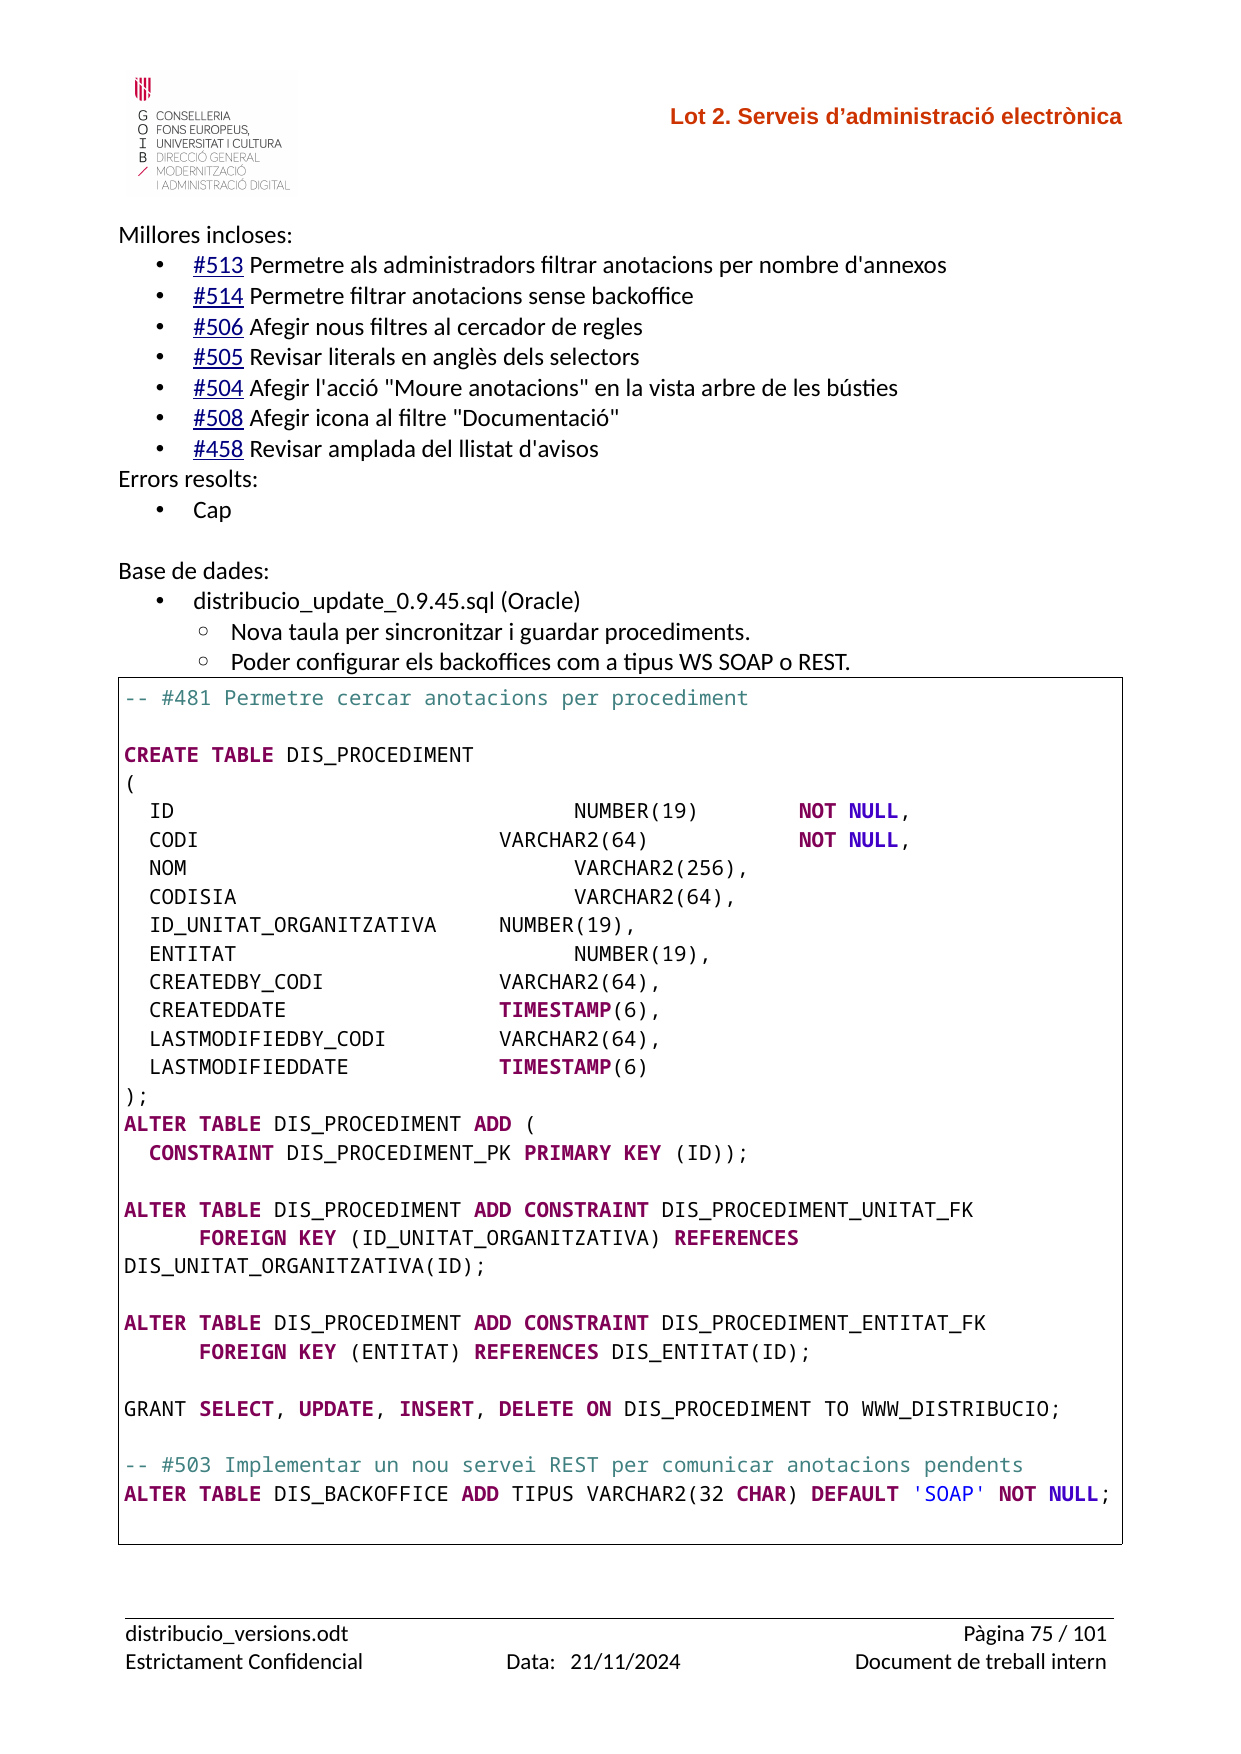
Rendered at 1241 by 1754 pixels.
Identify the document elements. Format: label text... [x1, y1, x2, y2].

text Errors resolts: [118, 463, 1122, 494]
list #506 Afegir nous filtres al cercador de regles [156, 311, 1122, 341]
text Base de dades: [118, 555, 1122, 585]
list Cap [156, 494, 1122, 524]
list #505 Revisar literals en anglès dels selectors [156, 341, 1122, 372]
picture [126, 70, 299, 197]
list #508 Afegir icona al filtre "Documentació" [156, 402, 1122, 433]
list distribucio_update_0.9.45.sql (Oracle) [156, 585, 1122, 616]
list #504 Afegir l'acció "Moure anotacions" en la vista arbre de les bústies [156, 372, 1122, 402]
list #514 Permetre filtrar anotacions sense backoffice [156, 280, 1122, 311]
list Nova taula per sincronitzar i guardar procediments. [193, 616, 1122, 646]
list Poder configurar els backoffices com a tipus WS SOAP o REST. [193, 646, 1122, 677]
table_header -- #481 Permetre cercar anotacions per procediment CREATE TABLE DIS_PROCEDIMENT ( ID NUMBER(19) NOT NULL, CODI VARCHAR2(64) NOT NULL, NOM VARCHAR2(256), CODISIA VARCHAR2(64), ID_UNITAT_ORGANITZATIVA NUMBER(19), ENTITAT NUMBER(19), CREATEDBY_CODI VARCHAR2(64), CREATEDDATE TIMESTAMP(6), LASTMODIFIEDBY_CODI VARCHAR2(64), LASTMODIFIEDDATE TIMESTAMP(6) ); ALTER TABLE DIS_PROCEDIMENT ADD ( CONSTRAINT DIS_PROCEDIMENT_PK PRIMARY KEY (ID)); ALTER TABLE DIS_PROCEDIMENT ADD CONSTRAINT DIS_PROCEDIMENT_UNITAT_FK FOREIGN KEY (ID_UNITAT_ORGANITZATIVA) REFERENCES DIS_UNITAT_ORGANITZATIVA(ID); ALTER TABLE DIS_PROCEDIMENT ADD CONSTRAINT DIS_PROCEDIMENT_ENTITAT_FK FOREIGN KEY (ENTITAT) REFERENCES DIS_ENTITAT(ID); GRANT SELECT, UPDATE, INSERT, DELETE ON DIS_PROCEDIMENT TO WWW_DISTRIBUCIO; -- #503 Implementar un nou servei REST per comunicar anotacions pendents ALTER TABLE DIS_BACKOFFICE ADD TIPUS VARCHAR2(32 CHAR) DEFAULT 'SOAP' NOT NULL; [119, 678, 1122, 1544]
list #513 Permetre als administradors filtrar anotacions per nombre d'annexos [156, 250, 1122, 280]
text Millores incloses: [118, 219, 1122, 250]
list #458 Revisar amplada del llistat d'avisos [156, 433, 1122, 463]
